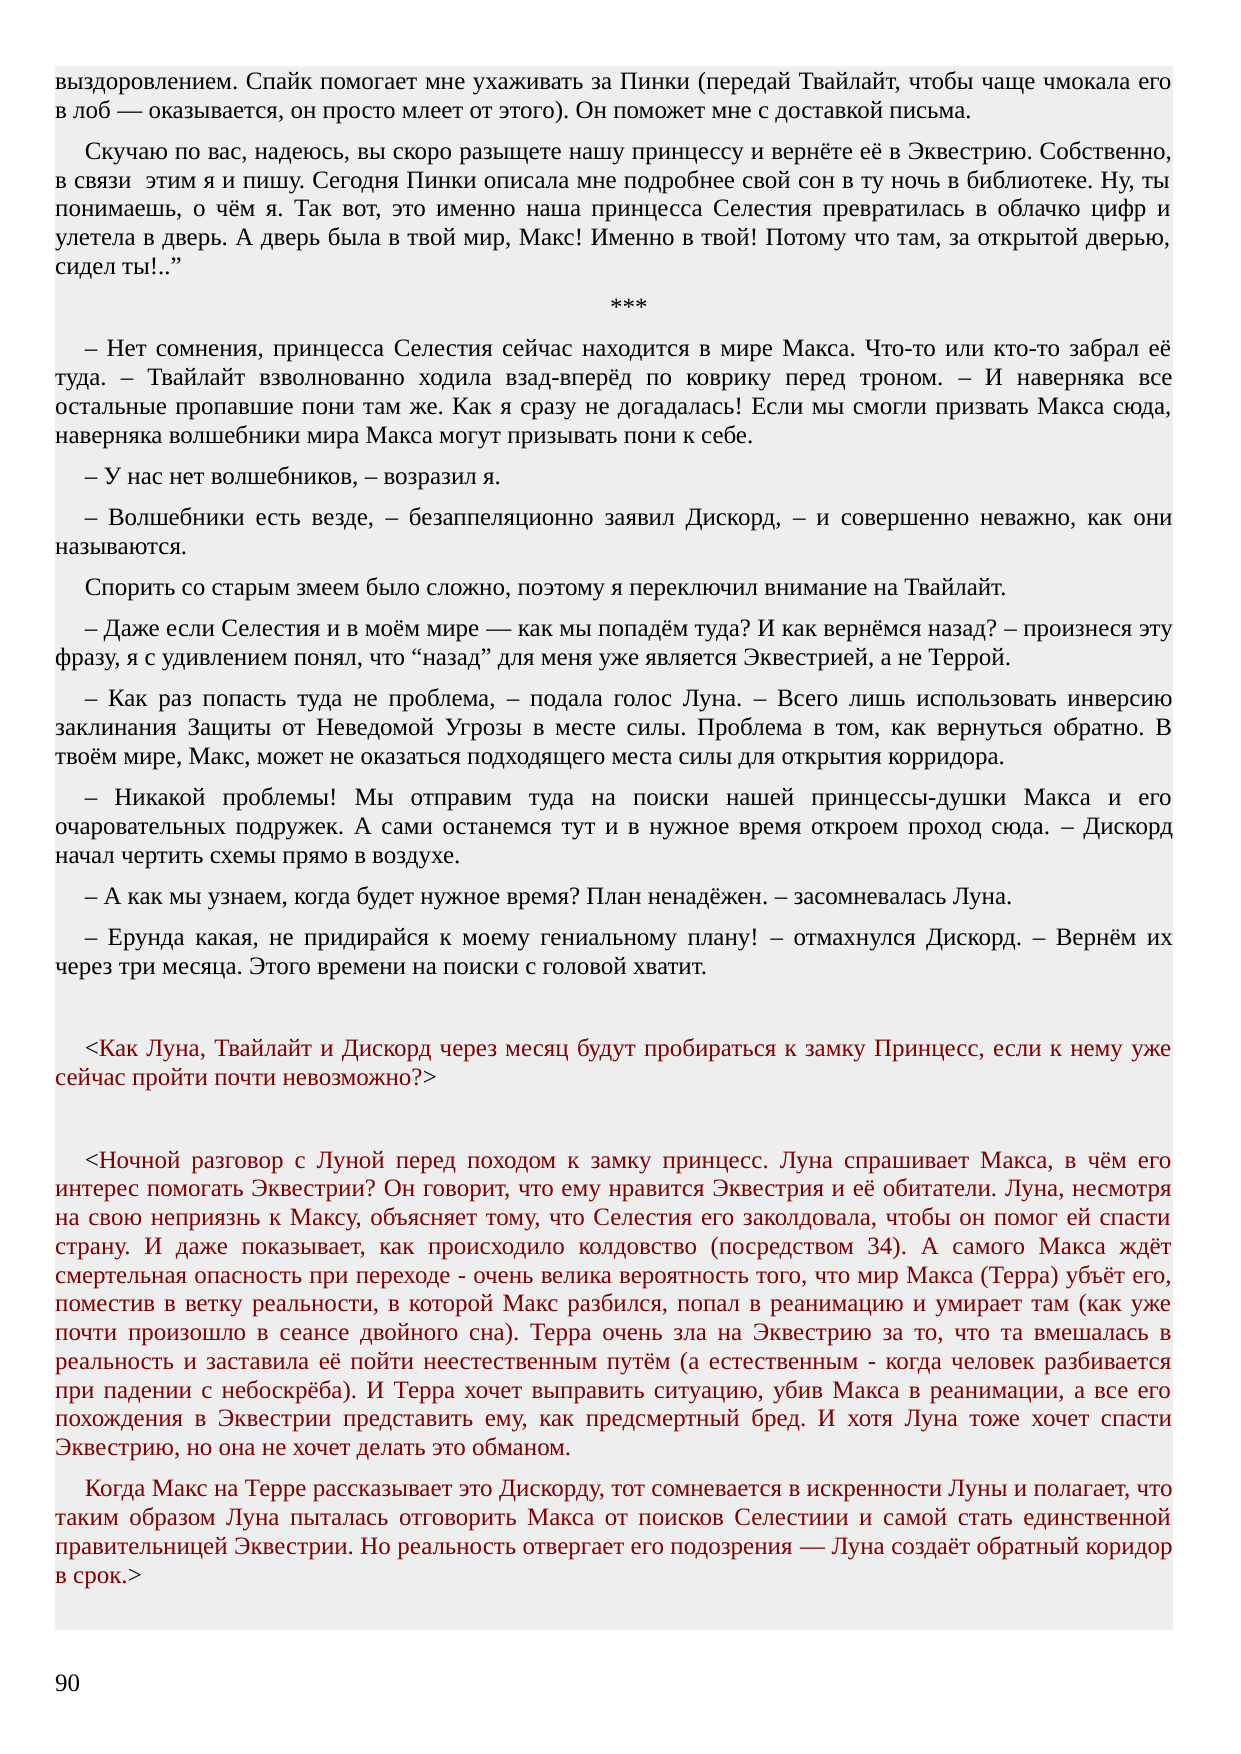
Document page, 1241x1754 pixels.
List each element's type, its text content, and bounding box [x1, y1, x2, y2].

text Когда Макс на Терре рассказывает это Дискорду, тот сомневается в искренности Луны и полагает, что таким образом Луна пыталась отговорить Макса от поисков Селестиии и самой стать единственной правительницей Эквестрии. Но реальность отвергает его подозрения — Луна создаёт обратный коридор в срок.> [55, 1473, 1173, 1588]
text – А как мы узнаем, когда будет нужное время? План ненадёжен. – засомневалась Луна. [55, 881, 1173, 910]
text – Даже если Селестия и в моём мире — как мы попадём туда? И как вернёмся назад? – произнеся эту фразу, я с удивлением понял, что “назад” для меня уже является Эквестрией, а не Террой. [55, 613, 1173, 671]
text – Нет сомнения, принцесса Селестия сейчас находится в мире Макса. Что-то или кто-то забрал её туда. – Твайлайт взволнованно ходила взад-вперёд по коврику перед троном. – И наверняка все остальные пропавшие пони там же. Как я сразу не догадалась! Если мы смогли призвать Макса сюда, наверняка волшебники мира Макса могут призывать пони к себе. [55, 333, 1173, 448]
text – Как раз попасть туда не проблема, – подала голос Луна. – Всего лишь использовать инверсию заклинания Защиты от Неведомой Угрозы в месте силы. Проблема в том, как вернуться обратно. В твоём мире, Макс, может не оказаться подходящего места силы для открытия корридора. [55, 683, 1173, 770]
text Скучаю по вас, надеюсь, вы скоро разыщете нашу принцессу и вернёте её в Эквестрию. Собственно, в связи этим я и пишу. Сегодня Пинки описала мне подробнее свой сон в ту ночь в библиотеке. Ну, ты понимаешь, о чём я. Так вот, это именно наша принцесса Селестия превратилась в облачко цифр и улетела в дверь. А дверь была в твой мир, Макс! Именно в твой! Потому что там, за открытой дверью, сидел ты!..” [55, 136, 1173, 280]
text Спорить со старым змеем было сложно, поэтому я переключил внимание на Твайлайт. [55, 572, 1173, 601]
text <Ночной разговор с Луной перед походом к замку принцесс. Луна спрашивает Макса, в чём его интерес помогать Эквестрии? Он говорит, что ему нравится Эквестрия и её обитатели. Луна, несмотря на свою неприязнь к Максу, объясняет тому, что Селестия его заколдовала, чтобы он помог ей спасти страну. И даже показывает, как происходило колдовство (посредством 34). А самого Макса ждёт смертельная опасность при переходе - очень велика вероятность того, что мир Макса (Терра) убъёт его, поместив в ветку реальности, в которой Макс разбился, попал в реанимацию и умирает там (как уже почти произошло в сеансе двойного сна). Терра очень зла на Эквестрию за то, что та вмешалась в реальность и заставила её пойти неестественным путём (а естественным - когда человек разбивается при падении с небоскрёба). И Терра хочет выправить ситуацию, убив Макса в реанимации, а все его похождения в Эквестрии представить ему, как предсмертный бред. И хотя Луна тоже хочет спасти Эквестрию, но она не хочет делать это обманом. [55, 1145, 1173, 1461]
text – У нас нет волшебников, – возразил я. [55, 461, 1173, 490]
text <Как Луна, Твайлайт и Дискорд через месяц будут пробираться к замку Принцесс, если к нему уже сейчас пройти почти невозможно?> [55, 1033, 1173, 1091]
text выздоровлением. Спайк помогает мне ухаживать за Пинки (передай Твайлайт, чтобы чаще чмокала его в лоб — оказывается, он просто млеет от этого). Он поможет мне с доставкой письма. [55, 66, 1173, 123]
text – Волшебники есть везде, – безаппеляционно заявил Дискорд, – и совершенно неважно, как они называются. [55, 502, 1173, 560]
text – Никакой проблемы! Мы отправим туда на поиски нашей принцессы-душки Макса и его очаровательных подружек. А сами останемся тут и в нужное время откроем проход сюда. – Дискорд начал чертить схемы прямо в воздухе. [55, 782, 1173, 868]
text – Ерунда какая, не придирайся к моему гениальному плану! – отмахнулся Дискорд. – Вернём их через три месяца. Этого времени на поиски с головой хватит. [55, 922, 1173, 980]
text *** [55, 292, 1173, 321]
